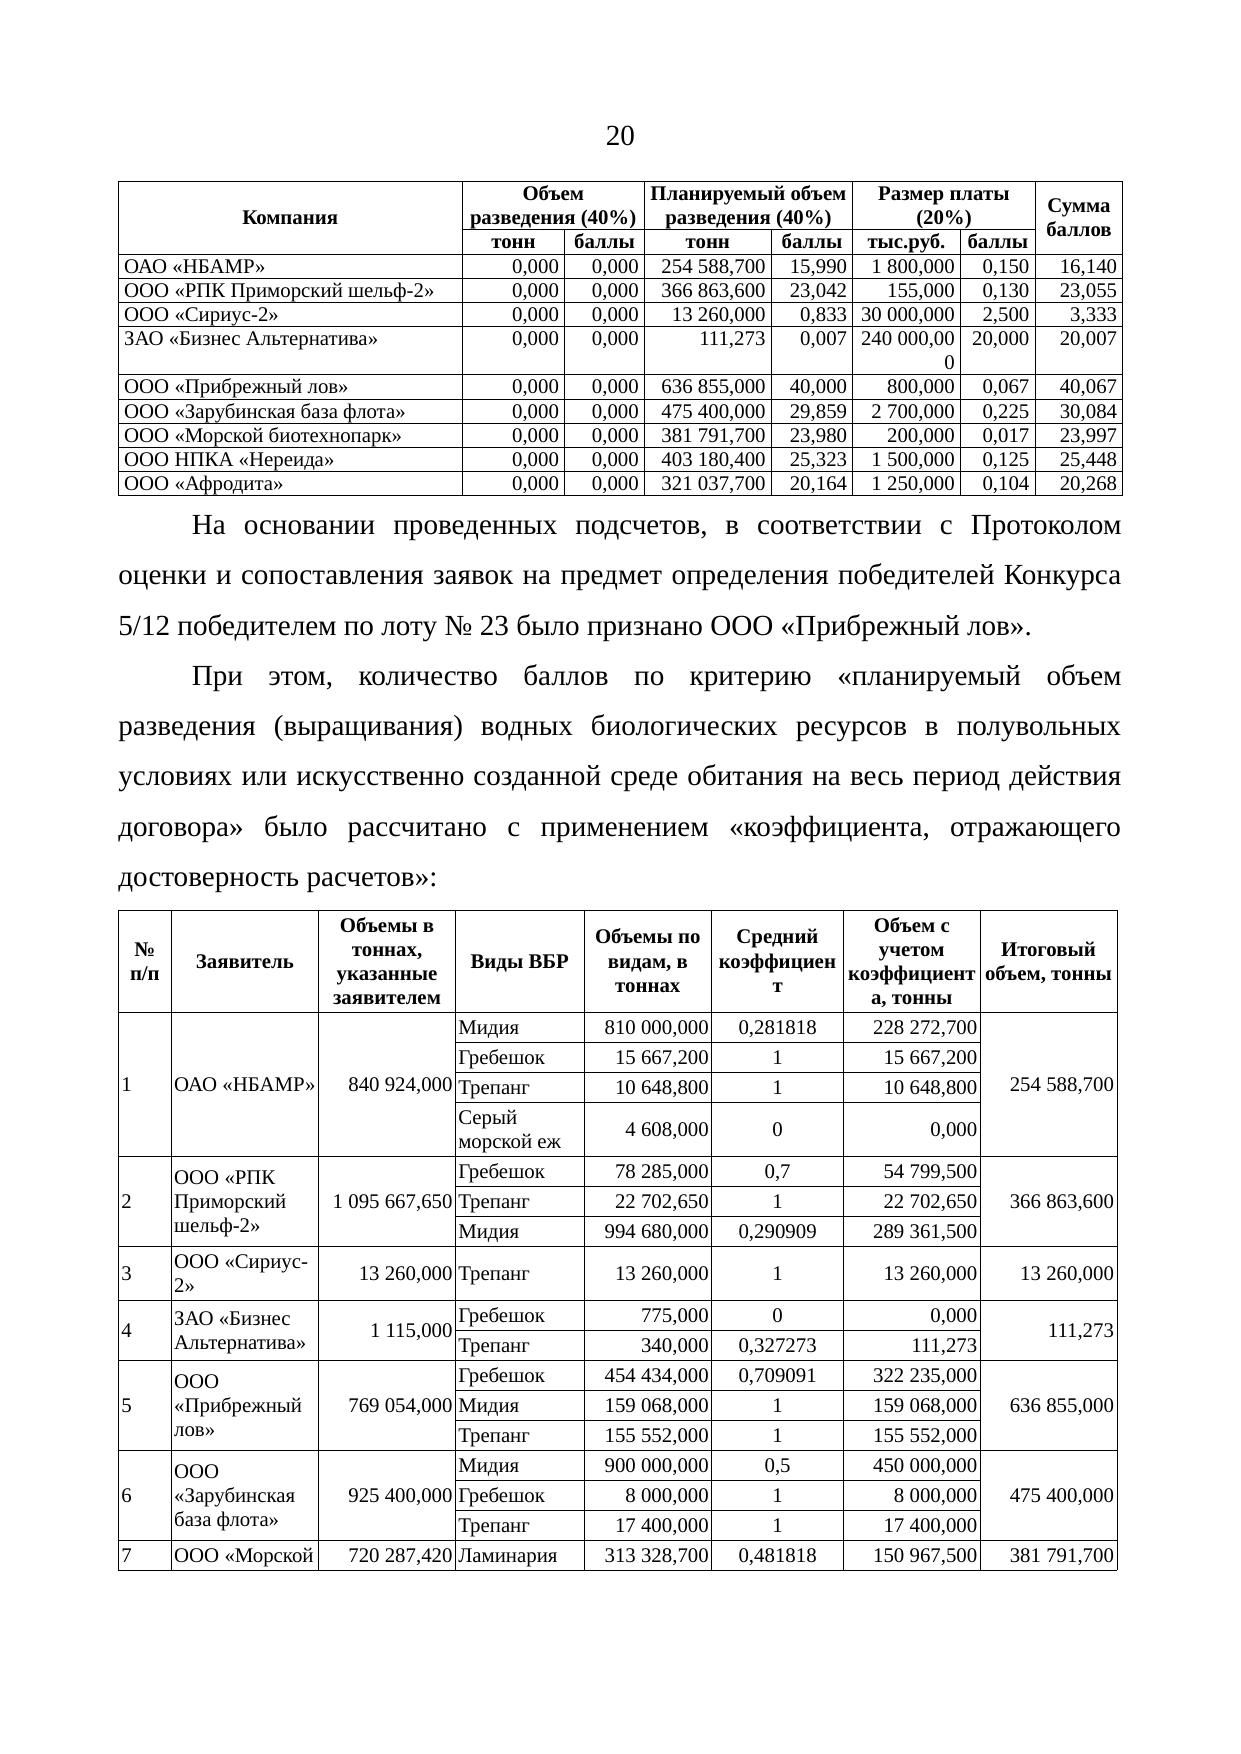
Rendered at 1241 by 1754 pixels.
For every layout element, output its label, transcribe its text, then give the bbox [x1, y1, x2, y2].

table_cell 20,007 [1036, 327, 1122, 374]
table_cell 0,327273 [712, 1331, 843, 1360]
table_cell 13 260,000 [319, 1247, 455, 1300]
table_cell 720 287,420 [319, 1541, 455, 1570]
table_cell 340,000 [585, 1331, 711, 1360]
table_cell 22 702,650 [585, 1187, 711, 1216]
table_cell Мидия [456, 1451, 584, 1480]
table_cell 78 285,000 [585, 1157, 711, 1186]
table_cell 54 799,500 [844, 1157, 980, 1186]
table_cell Гребешок [456, 1043, 584, 1072]
table_cell 254 588,700 [645, 255, 771, 278]
table_cell 769 054,000 [319, 1361, 455, 1450]
table_cell баллы [565, 230, 644, 253]
table_cell 240 000,000 [853, 327, 960, 374]
table_cell 381 791,700 [981, 1541, 1117, 1570]
table_cell 111,273 [645, 327, 771, 374]
table_cell ЗАО «Бизнес Альтернатива» [172, 1301, 318, 1360]
table_cell 2 700,000 [853, 400, 960, 423]
table_cell 20,000 [961, 327, 1035, 374]
table_cell 6 [119, 1451, 171, 1540]
table_cell 23,042 [772, 279, 852, 302]
table_cell ООО «Афродита» [119, 472, 462, 495]
table_cell 900 000,000 [585, 1451, 711, 1480]
table_cell 4 [119, 1301, 171, 1360]
table_cell 321 037,700 [645, 472, 771, 495]
table_cell 155 552,000 [844, 1421, 980, 1450]
table_cell Гребешок [456, 1301, 584, 1330]
table_cell 15,990 [772, 255, 852, 278]
table_cell 0,7 [712, 1157, 843, 1186]
table_cell 13 260,000 [981, 1247, 1117, 1300]
table_cell 0,000 [565, 448, 644, 471]
table_header Объем с учетом коэффициента, тонны [844, 911, 980, 1012]
table_cell 16,140 [1036, 255, 1122, 278]
table_cell 0,000 [463, 400, 564, 423]
table_cell 111,273 [844, 1331, 980, 1360]
table_cell 2,500 [961, 303, 1035, 326]
table_cell 636 855,000 [645, 375, 771, 398]
table_cell 1 [119, 1013, 171, 1156]
table_cell 0,000 [463, 255, 564, 278]
table_cell 800,000 [853, 375, 960, 398]
table_cell 925 400,000 [319, 1451, 455, 1540]
table_cell 5 [119, 1361, 171, 1450]
table_cell тонн [645, 230, 771, 253]
table_cell 0,000 [463, 279, 564, 302]
table_cell 10 648,800 [844, 1073, 980, 1102]
table_cell 0,130 [961, 279, 1035, 302]
table_cell 1 [712, 1247, 843, 1300]
table_header Заявитель [172, 911, 318, 1012]
table_cell Гребешок [456, 1361, 584, 1390]
table_cell ОАО «НБАМР» [172, 1013, 318, 1156]
table_cell 0,5 [712, 1451, 843, 1480]
table_cell 10 648,800 [585, 1073, 711, 1102]
table_cell 0,281818 [712, 1013, 843, 1042]
table_cell 40,067 [1036, 375, 1122, 398]
table_cell 0,000 [565, 303, 644, 326]
table_cell 23,055 [1036, 279, 1122, 302]
table_cell 366 863,600 [981, 1157, 1117, 1246]
table_cell 475 400,000 [981, 1451, 1117, 1540]
table_cell 1 [712, 1043, 843, 1072]
table_cell 1 095 667,650 [319, 1157, 455, 1246]
table_cell 150 967,500 [844, 1541, 980, 1570]
table_cell 0,000 [463, 472, 564, 495]
table_cell 8 000,000 [844, 1481, 980, 1510]
table_cell тыс.руб. [853, 230, 960, 253]
table_cell баллы [772, 230, 852, 253]
table_cell Трепанг [456, 1331, 584, 1360]
table_cell 0,833 [772, 303, 852, 326]
table_cell 20,268 [1036, 472, 1122, 495]
table_cell 0,000 [463, 375, 564, 398]
table_cell Мидия [456, 1217, 584, 1246]
table_cell 0,000 [565, 327, 644, 374]
table_cell 4 608,000 [585, 1103, 711, 1156]
table_cell 1 800,000 [853, 255, 960, 278]
table_cell 13 260,000 [645, 303, 771, 326]
table_cell ООО «РПК Приморский шельф-2» [172, 1157, 318, 1246]
text При этом, количество баллов по критерию «планируемый объем разведения (выращивания) водных биологических ресурсов в полувольных условиях или искусственно созданной среде обитания на весь период действия договора» было рассчитано с применением «коэффициента, отражающего достоверность расчетов»: [118, 658, 1122, 893]
table_cell ООО «РПК Приморский шельф-2» [119, 279, 462, 302]
table_cell 0,000 [565, 279, 644, 302]
table_cell 0,150 [961, 255, 1035, 278]
table_cell 1 [712, 1481, 843, 1510]
table_cell 0 [712, 1301, 843, 1330]
table_cell 0,000 [463, 303, 564, 326]
table_cell 159 068,000 [844, 1391, 980, 1420]
table_cell 155,000 [853, 279, 960, 302]
table_cell 25,323 [772, 448, 852, 471]
table_cell 1 [712, 1421, 843, 1450]
table_cell 454 434,000 [585, 1361, 711, 1390]
table_cell 30,084 [1036, 400, 1122, 423]
table_cell Ламинария [456, 1541, 584, 1570]
table_cell ЗАО «Бизнес Альтернатива» [119, 327, 462, 374]
table_cell 8 000,000 [585, 1481, 711, 1510]
table_header Планируемый объем разведения (40%) [645, 182, 852, 229]
table_cell 7 [119, 1541, 171, 1570]
table_cell 0 [712, 1103, 843, 1156]
table_cell 366 863,600 [645, 279, 771, 302]
table_header Сумма баллов [1036, 182, 1122, 253]
table_cell Мидия [456, 1013, 584, 1042]
table_cell ООО «Морской биотехнопарк» [119, 424, 462, 447]
table_header Виды ВБР [456, 911, 584, 1012]
table_cell 2 [119, 1157, 171, 1246]
table_cell 15 667,200 [844, 1043, 980, 1072]
table_cell 15 667,200 [585, 1043, 711, 1072]
table_cell 155 552,000 [585, 1421, 711, 1450]
table_header Объем разведения (40%) [463, 182, 644, 229]
table_cell Трепанг [456, 1421, 584, 1450]
table_cell Серый морской еж [456, 1103, 584, 1156]
table_cell 29,859 [772, 400, 852, 423]
table_cell 40,000 [772, 375, 852, 398]
table_cell 0,000 [463, 448, 564, 471]
table_cell 228 272,700 [844, 1013, 980, 1042]
table_cell Гребешок [456, 1481, 584, 1510]
table_header Компания [119, 182, 462, 253]
table_cell 0,000 [463, 424, 564, 447]
table_cell ООО «Сириус-2» [172, 1247, 318, 1300]
table_cell 111,273 [981, 1301, 1117, 1360]
table_cell 1 [712, 1073, 843, 1102]
table_cell 1 115,000 [319, 1301, 455, 1360]
table_cell 0,000 [844, 1103, 980, 1156]
table_cell ООО «Прибрежный лов» [172, 1361, 318, 1450]
table_cell ООО «Зарубинская база флота» [172, 1451, 318, 1540]
table_cell 475 400,000 [645, 400, 771, 423]
table_cell 0,709091 [712, 1361, 843, 1390]
table_cell 313 328,700 [585, 1541, 711, 1570]
table_header № п/п [119, 911, 171, 1012]
table_cell 20,164 [772, 472, 852, 495]
table_cell 25,448 [1036, 448, 1122, 471]
table_cell 17 400,000 [585, 1511, 711, 1540]
table_cell Трепанг [456, 1187, 584, 1216]
table_cell 289 361,500 [844, 1217, 980, 1246]
table_cell 1 [712, 1511, 843, 1540]
table_cell 0,000 [844, 1301, 980, 1330]
table_cell 0,000 [565, 375, 644, 398]
table_header Итоговый объем, тонны [981, 911, 1117, 1012]
table_cell 0,000 [565, 424, 644, 447]
text На основании проведенных подсчетов, в соответствии с Протоколом оценки и сопоставления заявок на предмет определения победителей Конкурса 5/12 победителем по лоту № 23 было признано ООО «Прибрежный лов». [118, 507, 1122, 641]
table_cell 0,000 [565, 255, 644, 278]
table_header Объемы в тоннах, указанные заявителем [319, 911, 455, 1012]
table_cell 0,481818 [712, 1541, 843, 1570]
table_cell 1 500,000 [853, 448, 960, 471]
table_cell 17 400,000 [844, 1511, 980, 1540]
table_cell 0,000 [565, 472, 644, 495]
table_cell 810 000,000 [585, 1013, 711, 1042]
table_cell 0,000 [463, 327, 564, 374]
table_cell Трепанг [456, 1511, 584, 1540]
table_cell 840 924,000 [319, 1013, 455, 1156]
table_cell Трепанг [456, 1247, 584, 1300]
table_cell 1 250,000 [853, 472, 960, 495]
table_cell 0,104 [961, 472, 1035, 495]
table_cell 322 235,000 [844, 1361, 980, 1390]
table_cell Трепанг [456, 1073, 584, 1102]
table_cell 0,125 [961, 448, 1035, 471]
table_cell 13 260,000 [844, 1247, 980, 1300]
table_cell 3 [119, 1247, 171, 1300]
table_header Размер платы (20%) [853, 182, 1035, 229]
table_cell 775,000 [585, 1301, 711, 1330]
table_cell 403 180,400 [645, 448, 771, 471]
table_cell 1 [712, 1391, 843, 1420]
table_cell 0,290909 [712, 1217, 843, 1246]
table_cell Мидия [456, 1391, 584, 1420]
table_cell ООО «Сириус-2» [119, 303, 462, 326]
table_cell 636 855,000 [981, 1361, 1117, 1450]
table_cell 450 000,000 [844, 1451, 980, 1480]
table_cell ООО «Зарубинская база флота» [119, 400, 462, 423]
table_cell 159 068,000 [585, 1391, 711, 1420]
table_cell 1 [712, 1187, 843, 1216]
table_cell тонн [463, 230, 564, 253]
table_cell 22 702,650 [844, 1187, 980, 1216]
table_cell 23,980 [772, 424, 852, 447]
table_cell 0,007 [772, 327, 852, 374]
table_header Объемы по видам, в тоннах [585, 911, 711, 1012]
table_cell 0,067 [961, 375, 1035, 398]
table_cell 994 680,000 [585, 1217, 711, 1246]
table_cell 200,000 [853, 424, 960, 447]
table_cell ООО «Морской [172, 1541, 318, 1570]
table_cell баллы [961, 230, 1035, 253]
table_cell 0,225 [961, 400, 1035, 423]
table_cell Гребешок [456, 1157, 584, 1186]
table_header Средний коэффициент [712, 911, 843, 1012]
table_cell ООО «Прибрежный лов» [119, 375, 462, 398]
table_cell ОАО «НБАМР» [119, 255, 462, 278]
table_cell 30 000,000 [853, 303, 960, 326]
table_cell 254 588,700 [981, 1013, 1117, 1156]
table_cell 13 260,000 [585, 1247, 711, 1300]
table_cell 3,333 [1036, 303, 1122, 326]
table_cell 0,017 [961, 424, 1035, 447]
table_cell ООО НПКА «Нереида» [119, 448, 462, 471]
table_cell 0,000 [565, 400, 644, 423]
table_cell 381 791,700 [645, 424, 771, 447]
table_cell 23,997 [1036, 424, 1122, 447]
